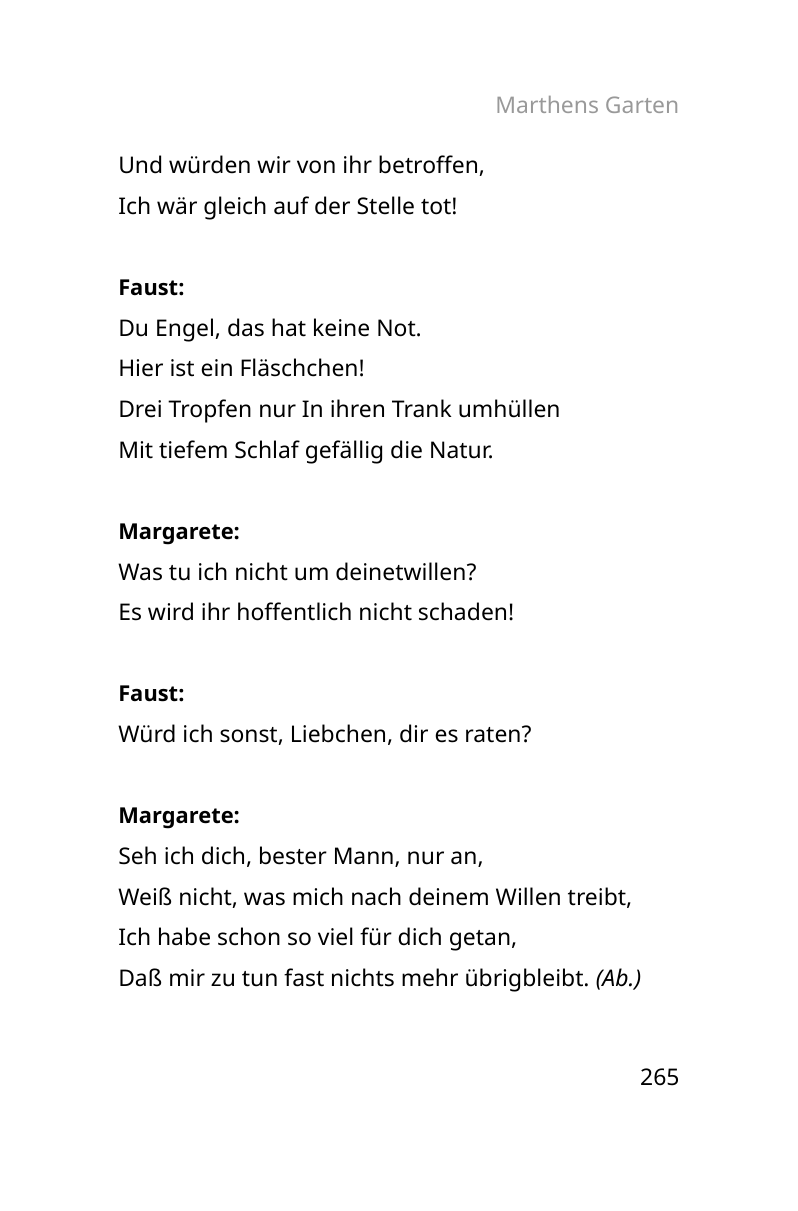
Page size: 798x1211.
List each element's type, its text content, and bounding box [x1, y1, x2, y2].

text Und würden wir von ihr betroffen, Ich wär gleich auf der Stelle tot! [118, 149, 679, 221]
text Faust: Würd ich sonst, Liebchen, dir es raten? [118, 654, 679, 749]
text Faust: Du Engel, das hat keine Not. Hier ist ein Fläschchen! Drei Tropfen nur In ihren Trank umhüllen Mit tiefem Schlaf gefällig die Natur. [118, 248, 679, 465]
text Margarete: Was tu ich nicht um deinetwillen? Es wird ihr hoffentlich nicht schaden! [118, 492, 679, 627]
text Margarete: Seh ich dich, bester Mann, nur an, Weiß nicht, was mich nach deinem Willen treibt, Ich habe schon so viel für dich getan, Daß mir zu tun fast nichts mehr übrigbleibt. (Ab.) [118, 776, 679, 993]
